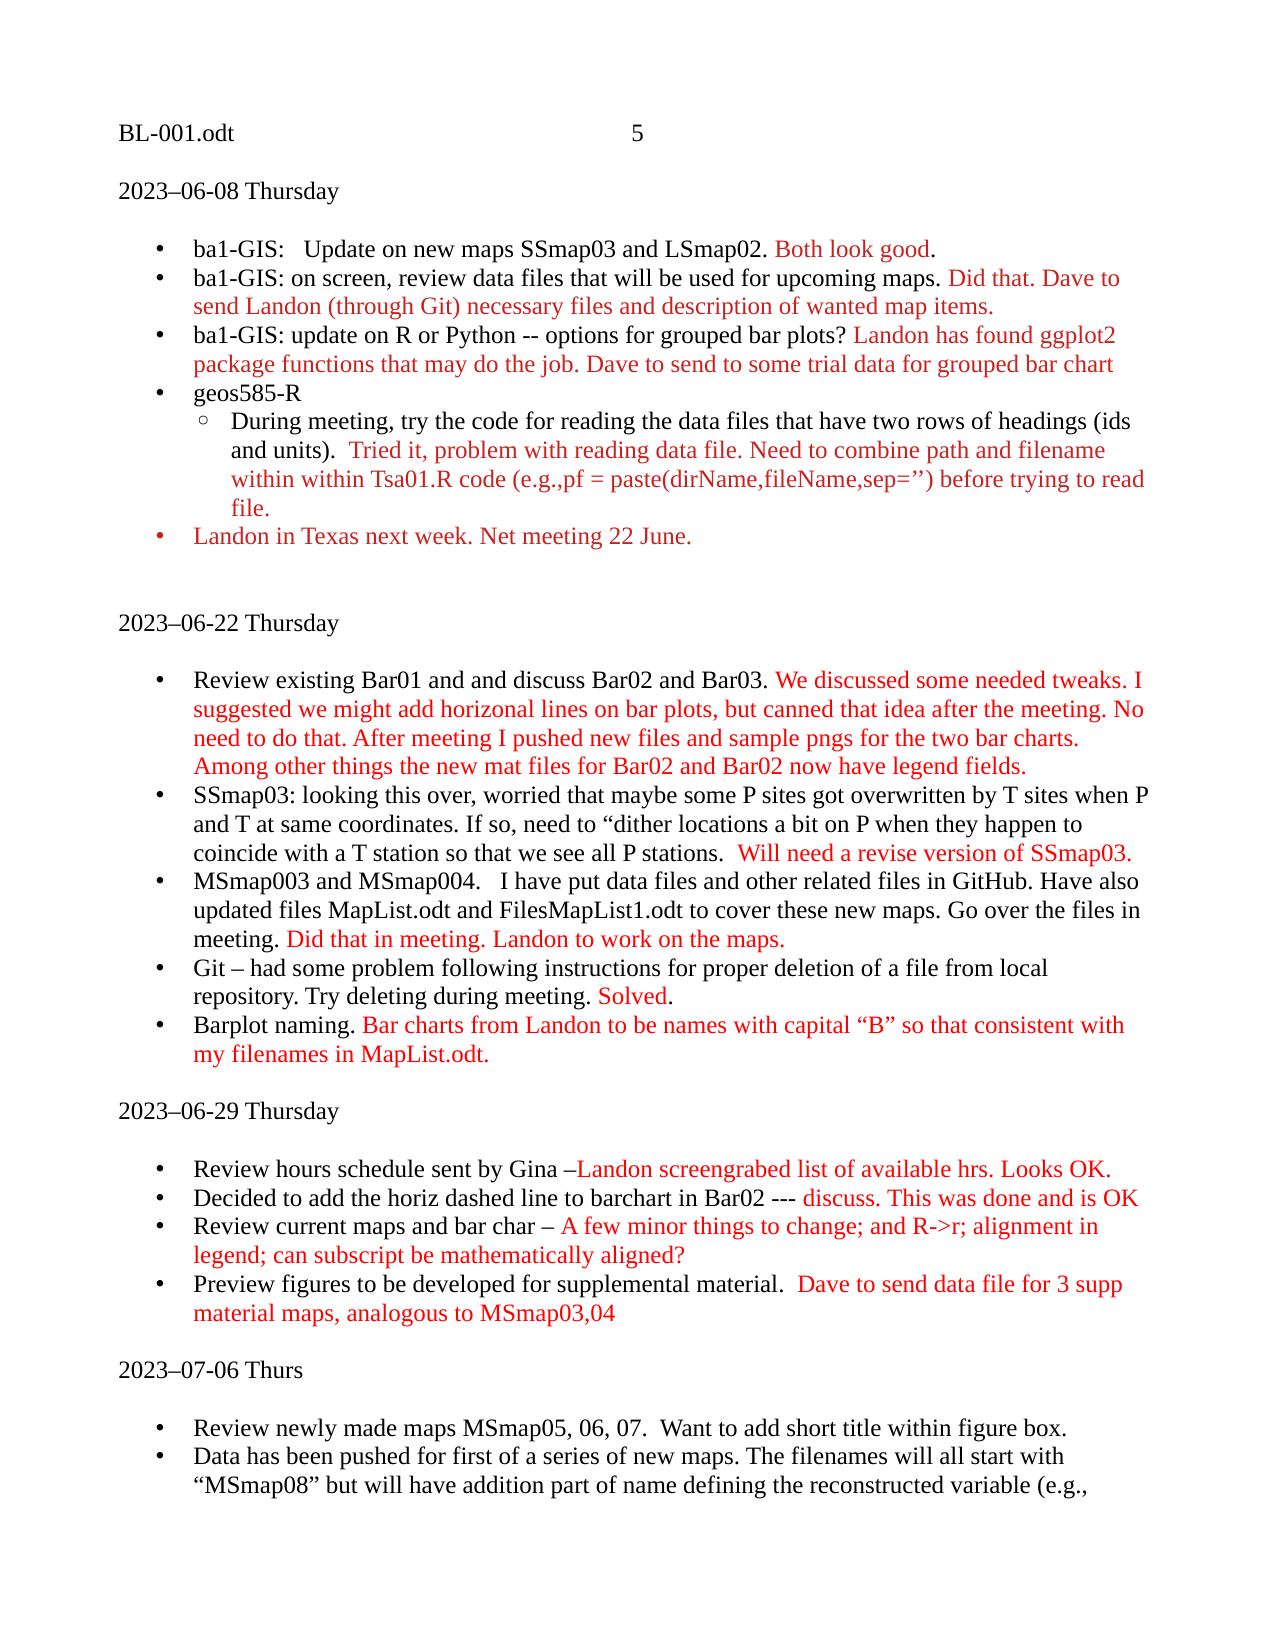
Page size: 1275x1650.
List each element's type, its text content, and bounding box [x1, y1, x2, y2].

list Review existing Bar01 and and discuss Bar02 and Bar03. We discussed some needed tweaks. I suggested we might add horizonal lines on bar plots, but canned that idea after the meeting. No need to do that. After meeting I pushed new files and sample pngs for the two bar charts. Among other things the new mat files for Bar02 and Bar02 now have legend fields. [156, 665, 1157, 780]
list MSmap003 and MSmap004. I have put data files and other related files in GitHub. Have also updated files MapList.odt and FilesMapList1.odt to cover these new maps. Go over the files in meeting. Did that in meeting. Landon to work on the maps. [156, 866, 1157, 953]
text 2023–07-06 Thurs [118, 1355, 1157, 1384]
text 2023–06-29 Thursday [118, 1096, 1157, 1125]
list Data has been pushed for first of a series of new maps. The filenames will all start with “MSmap08” but will have addition part of name defining the reconstructed variable (e.g., [156, 1441, 1157, 1499]
list Review newly made maps MSmap05, 06, 07. Want to add short title within figure box. [156, 1413, 1157, 1441]
list Git – had some problem following instructions for proper deletion of a file from local repository. Try deleting during meeting. Solved. [156, 953, 1157, 1010]
list ba1-GIS: update on R or Python -- options for grouped bar plots? Landon has found ggplot2 package functions that may do the job. Dave to send to some trial data for grouped bar chart [156, 320, 1157, 378]
list geos585-R [156, 378, 1157, 406]
text 2023–06-08 Thursday [118, 176, 1157, 205]
text 2023–06-22 Thursday [118, 608, 1157, 636]
list Barplot naming. Bar charts from Landon to be names with capital “B” so that consistent with my filenames in MapList.odt. [156, 1010, 1157, 1068]
list ba1-GIS: on screen, review data files that will be used for upcoming maps. Did that. Dave to send Landon (through Git) necessary files and description of wanted map items. [156, 263, 1157, 320]
list SSmap03: looking this over, worried that maybe some P sites got overwritten by T sites when P and T at same coordinates. If so, need to “dither locations a bit on P when they happen to coincide with a T station so that we see all P stations. Will need a revise version of SSmap03. [156, 780, 1157, 866]
list Preview figures to be developed for supplemental material. Dave to send data file for 3 supp material maps, analogous to MSmap03,04 [156, 1269, 1157, 1326]
list Landon in Texas next week. Net meeting 22 June. [156, 521, 1157, 550]
list Decided to add the horiz dashed line to barchart in Bar02 --- discuss. This was done and is OK [156, 1183, 1157, 1211]
list During meeting, try the code for reading the data files that have two rows of headings (ids and units). Tried it, problem with reading data file. Need to combine path and filename within within Tsa01.R code (e.g.,pf = paste(dirName,fileName,sep=’’) before trying to read file. [193, 406, 1157, 521]
list Review hours schedule sent by Gina –Landon screengrabed list of available hrs. Looks OK. [156, 1154, 1157, 1183]
list ba1-GIS: Update on new maps SSmap03 and LSmap02. Both look good. [156, 234, 1157, 263]
list Review current maps and bar char – A few minor things to change; and R->r; alignment in legend; can subscript be mathematically aligned? [156, 1211, 1157, 1269]
